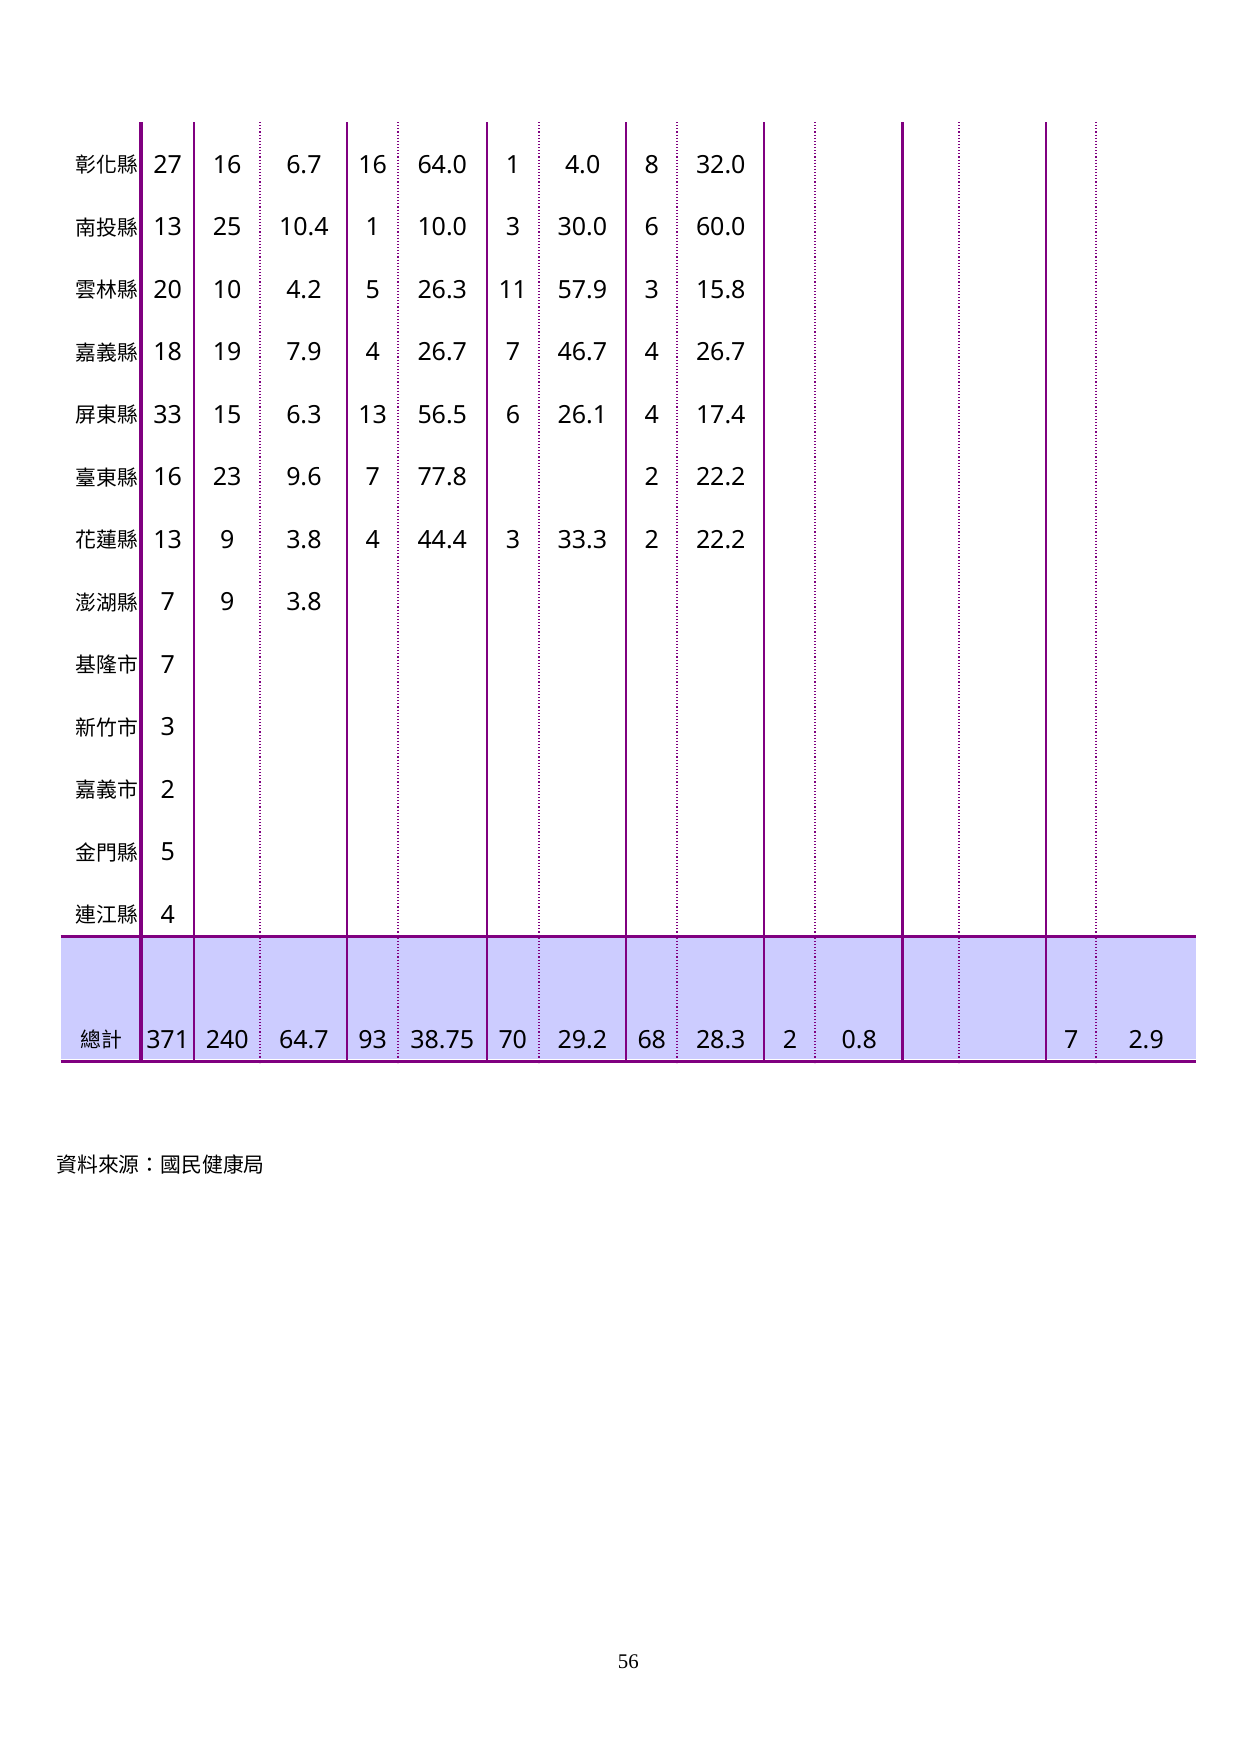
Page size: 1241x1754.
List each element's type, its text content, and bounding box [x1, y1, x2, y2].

table_cell 2.9 [1096, 938, 1196, 1059]
table_cell [904, 122, 959, 184]
table_cell 金門縣 [61, 810, 139, 872]
table_cell [677, 747, 763, 809]
table_cell 27 [143, 122, 193, 184]
table_cell [815, 435, 901, 497]
table_cell 1 [488, 122, 539, 184]
table_cell 19 [195, 310, 260, 372]
table_cell [627, 622, 677, 684]
table_cell 6 [627, 185, 677, 247]
table_cell [765, 247, 815, 309]
table_cell [488, 622, 539, 684]
table_cell [677, 685, 763, 747]
table_cell 26.1 [539, 372, 625, 434]
table_cell [348, 560, 398, 622]
table_cell [1096, 497, 1196, 559]
table_cell 7 [143, 622, 193, 684]
table_cell [677, 560, 763, 622]
table_cell 臺東縣 [61, 435, 139, 497]
table_cell [765, 685, 815, 747]
table_cell 5 [143, 810, 193, 872]
table_cell 20 [143, 247, 193, 309]
table_cell [1047, 685, 1096, 747]
table_cell 16 [348, 122, 398, 184]
table_cell 29.2 [539, 938, 625, 1059]
table_cell [1096, 872, 1196, 934]
table_cell [1096, 185, 1196, 247]
table_cell [815, 372, 901, 434]
table_cell 25 [195, 185, 260, 247]
table_cell [904, 560, 959, 622]
table_cell [904, 685, 959, 747]
table_cell [765, 310, 815, 372]
table_cell [398, 560, 486, 622]
table_cell 18 [143, 310, 193, 372]
table_cell [539, 685, 625, 747]
table_cell 23 [195, 435, 260, 497]
table_cell [815, 810, 901, 872]
table_cell [539, 560, 625, 622]
table_cell [677, 622, 763, 684]
table_cell [959, 622, 1045, 684]
table_cell 4 [627, 310, 677, 372]
table_cell 16 [195, 122, 260, 184]
table_cell [959, 685, 1045, 747]
table_cell [539, 872, 625, 934]
text 資料來源：國民健康局 [56, 1122, 1106, 1184]
table_cell [959, 810, 1045, 872]
table_cell [765, 747, 815, 809]
table_cell [348, 685, 398, 747]
table_cell 57.9 [539, 247, 625, 309]
table_cell [488, 560, 539, 622]
table_cell 澎湖縣 [61, 560, 139, 622]
table_cell [1047, 310, 1096, 372]
table_cell [627, 872, 677, 934]
table_cell 7.9 [260, 310, 346, 372]
table_cell 371 [143, 938, 193, 1059]
table_cell [815, 872, 901, 934]
table_cell [1047, 560, 1096, 622]
table_cell 新竹市 [61, 685, 139, 747]
table_cell [260, 685, 346, 747]
table_cell 70 [488, 938, 539, 1059]
table_cell [815, 622, 901, 684]
table_cell [815, 122, 901, 184]
table_cell 11 [488, 247, 539, 309]
table_cell 花蓮縣 [61, 497, 139, 559]
table_cell [1047, 372, 1096, 434]
table_cell [1096, 622, 1196, 684]
table_cell [677, 872, 763, 934]
table_cell [959, 122, 1045, 184]
table_cell 26.7 [677, 310, 763, 372]
table_cell [539, 747, 625, 809]
table_cell [488, 747, 539, 809]
table_cell 9.6 [260, 435, 346, 497]
table_cell 30.0 [539, 185, 625, 247]
table_cell 9 [195, 560, 260, 622]
table_cell 4.0 [539, 122, 625, 184]
table_cell 46.7 [539, 310, 625, 372]
table_cell 13 [143, 185, 193, 247]
table_cell [959, 938, 1045, 1059]
table_cell 3 [488, 497, 539, 559]
table_cell [904, 747, 959, 809]
table_cell [488, 685, 539, 747]
table_cell 2 [143, 747, 193, 809]
table_cell [765, 872, 815, 934]
table_cell 68 [627, 938, 677, 1059]
table_cell [348, 810, 398, 872]
table_cell [627, 810, 677, 872]
table_cell 16 [143, 435, 193, 497]
table_cell [1047, 122, 1096, 184]
table_cell 4 [143, 872, 193, 934]
table_cell [815, 747, 901, 809]
table_cell [195, 810, 260, 872]
table_cell 10.0 [398, 185, 486, 247]
table_cell [539, 435, 625, 497]
table_cell [1047, 747, 1096, 809]
table_cell [1047, 622, 1096, 684]
table_cell [1096, 560, 1196, 622]
table_cell [959, 497, 1045, 559]
table_cell [1096, 310, 1196, 372]
table_cell [1047, 872, 1096, 934]
table_cell [627, 747, 677, 809]
table_cell [195, 622, 260, 684]
table_cell [260, 622, 346, 684]
table_cell 8 [627, 122, 677, 184]
table_cell [1047, 435, 1096, 497]
table_cell 22.2 [677, 497, 763, 559]
table_cell [904, 938, 959, 1059]
table_cell [904, 435, 959, 497]
table_cell [195, 872, 260, 934]
table_cell 7 [143, 560, 193, 622]
table_cell [959, 310, 1045, 372]
table_cell [959, 372, 1045, 434]
table_cell 0.8 [815, 938, 901, 1059]
table_cell [815, 685, 901, 747]
table_cell [959, 247, 1045, 309]
table_cell 4 [348, 310, 398, 372]
table_cell 7 [348, 435, 398, 497]
table_cell 7 [488, 310, 539, 372]
table_cell 38.75 [398, 938, 486, 1059]
table_cell [348, 872, 398, 934]
table_cell [815, 560, 901, 622]
table_cell [904, 310, 959, 372]
table_cell [1096, 247, 1196, 309]
table_cell 3 [143, 685, 193, 747]
table_cell 13 [143, 497, 193, 559]
table_cell [959, 747, 1045, 809]
table_cell 10 [195, 247, 260, 309]
table_cell 77.8 [398, 435, 486, 497]
table_cell [904, 185, 959, 247]
table_cell [765, 435, 815, 497]
table_cell [959, 435, 1045, 497]
table_cell 6.3 [260, 372, 346, 434]
table_cell 22.2 [677, 435, 763, 497]
table_cell [1047, 185, 1096, 247]
table_cell [765, 185, 815, 247]
table_cell [959, 872, 1045, 934]
table_cell 60.0 [677, 185, 763, 247]
table_cell [959, 185, 1045, 247]
table_cell 2 [627, 435, 677, 497]
table_cell [815, 247, 901, 309]
table_cell 屏東縣 [61, 372, 139, 434]
table_cell 嘉義縣 [61, 310, 139, 372]
table_cell 10.4 [260, 185, 346, 247]
table_cell [1096, 810, 1196, 872]
table_cell [195, 747, 260, 809]
table_cell 6.7 [260, 122, 346, 184]
table_cell 5 [348, 247, 398, 309]
table_cell [627, 685, 677, 747]
table_cell 雲林縣 [61, 247, 139, 309]
table_cell [765, 560, 815, 622]
table_cell 3.8 [260, 497, 346, 559]
table_cell 28.3 [677, 938, 763, 1059]
table_cell [398, 810, 486, 872]
table_cell [959, 560, 1045, 622]
table_cell [398, 622, 486, 684]
table_cell [815, 497, 901, 559]
table_cell [904, 872, 959, 934]
table_cell 4 [627, 372, 677, 434]
table_cell [904, 622, 959, 684]
table_cell [398, 685, 486, 747]
table_cell [765, 622, 815, 684]
table_cell 4 [348, 497, 398, 559]
table_cell [765, 372, 815, 434]
table_cell [398, 872, 486, 934]
table_cell [1096, 685, 1196, 747]
table_cell 93 [348, 938, 398, 1059]
table_cell [815, 310, 901, 372]
table_cell [488, 810, 539, 872]
table_cell [904, 497, 959, 559]
table_cell 3 [627, 247, 677, 309]
table_cell 南投縣 [61, 185, 139, 247]
table_cell 3.8 [260, 560, 346, 622]
table_cell 嘉義市 [61, 747, 139, 809]
table_cell 2 [765, 938, 815, 1059]
table_cell [815, 185, 901, 247]
table_cell [765, 497, 815, 559]
table_cell [539, 810, 625, 872]
table_cell [348, 622, 398, 684]
table_cell [348, 747, 398, 809]
table_cell [1096, 435, 1196, 497]
table_cell [1096, 122, 1196, 184]
table_cell 基隆市 [61, 622, 139, 684]
table_cell 4.2 [260, 247, 346, 309]
table_cell [1047, 810, 1096, 872]
table_cell [904, 810, 959, 872]
table_cell 9 [195, 497, 260, 559]
table_cell 15.8 [677, 247, 763, 309]
table_cell [488, 435, 539, 497]
table_cell 33 [143, 372, 193, 434]
table_cell 3 [488, 185, 539, 247]
table_cell 33.3 [539, 497, 625, 559]
table_cell 2 [627, 497, 677, 559]
table_cell [195, 685, 260, 747]
table_cell 64.0 [398, 122, 486, 184]
table_cell 26.7 [398, 310, 486, 372]
table_cell [1096, 372, 1196, 434]
table_cell 17.4 [677, 372, 763, 434]
table_cell 連江縣 [61, 872, 139, 934]
table_cell 64.7 [260, 938, 346, 1059]
table_cell [1047, 497, 1096, 559]
table_cell 44.4 [398, 497, 486, 559]
table_cell [765, 810, 815, 872]
table_cell [677, 810, 763, 872]
table_cell [627, 560, 677, 622]
table_cell 56.5 [398, 372, 486, 434]
table_cell 13 [348, 372, 398, 434]
table_cell [1096, 747, 1196, 809]
table_cell 彰化縣 [61, 122, 139, 184]
table_cell [398, 747, 486, 809]
table_cell [539, 622, 625, 684]
table_cell [904, 247, 959, 309]
table_cell 26.3 [398, 247, 486, 309]
table_cell [260, 747, 346, 809]
table_cell [1047, 247, 1096, 309]
table_cell [260, 810, 346, 872]
table_cell [488, 872, 539, 934]
table_cell 總計 [61, 938, 139, 1059]
table_cell 6 [488, 372, 539, 434]
table_cell 240 [195, 938, 260, 1059]
table_cell [904, 372, 959, 434]
table_cell 7 [1047, 938, 1096, 1059]
table_cell [260, 872, 346, 934]
table_cell 32.0 [677, 122, 763, 184]
table_cell [765, 122, 815, 184]
table_cell 15 [195, 372, 260, 434]
table_cell 1 [348, 185, 398, 247]
